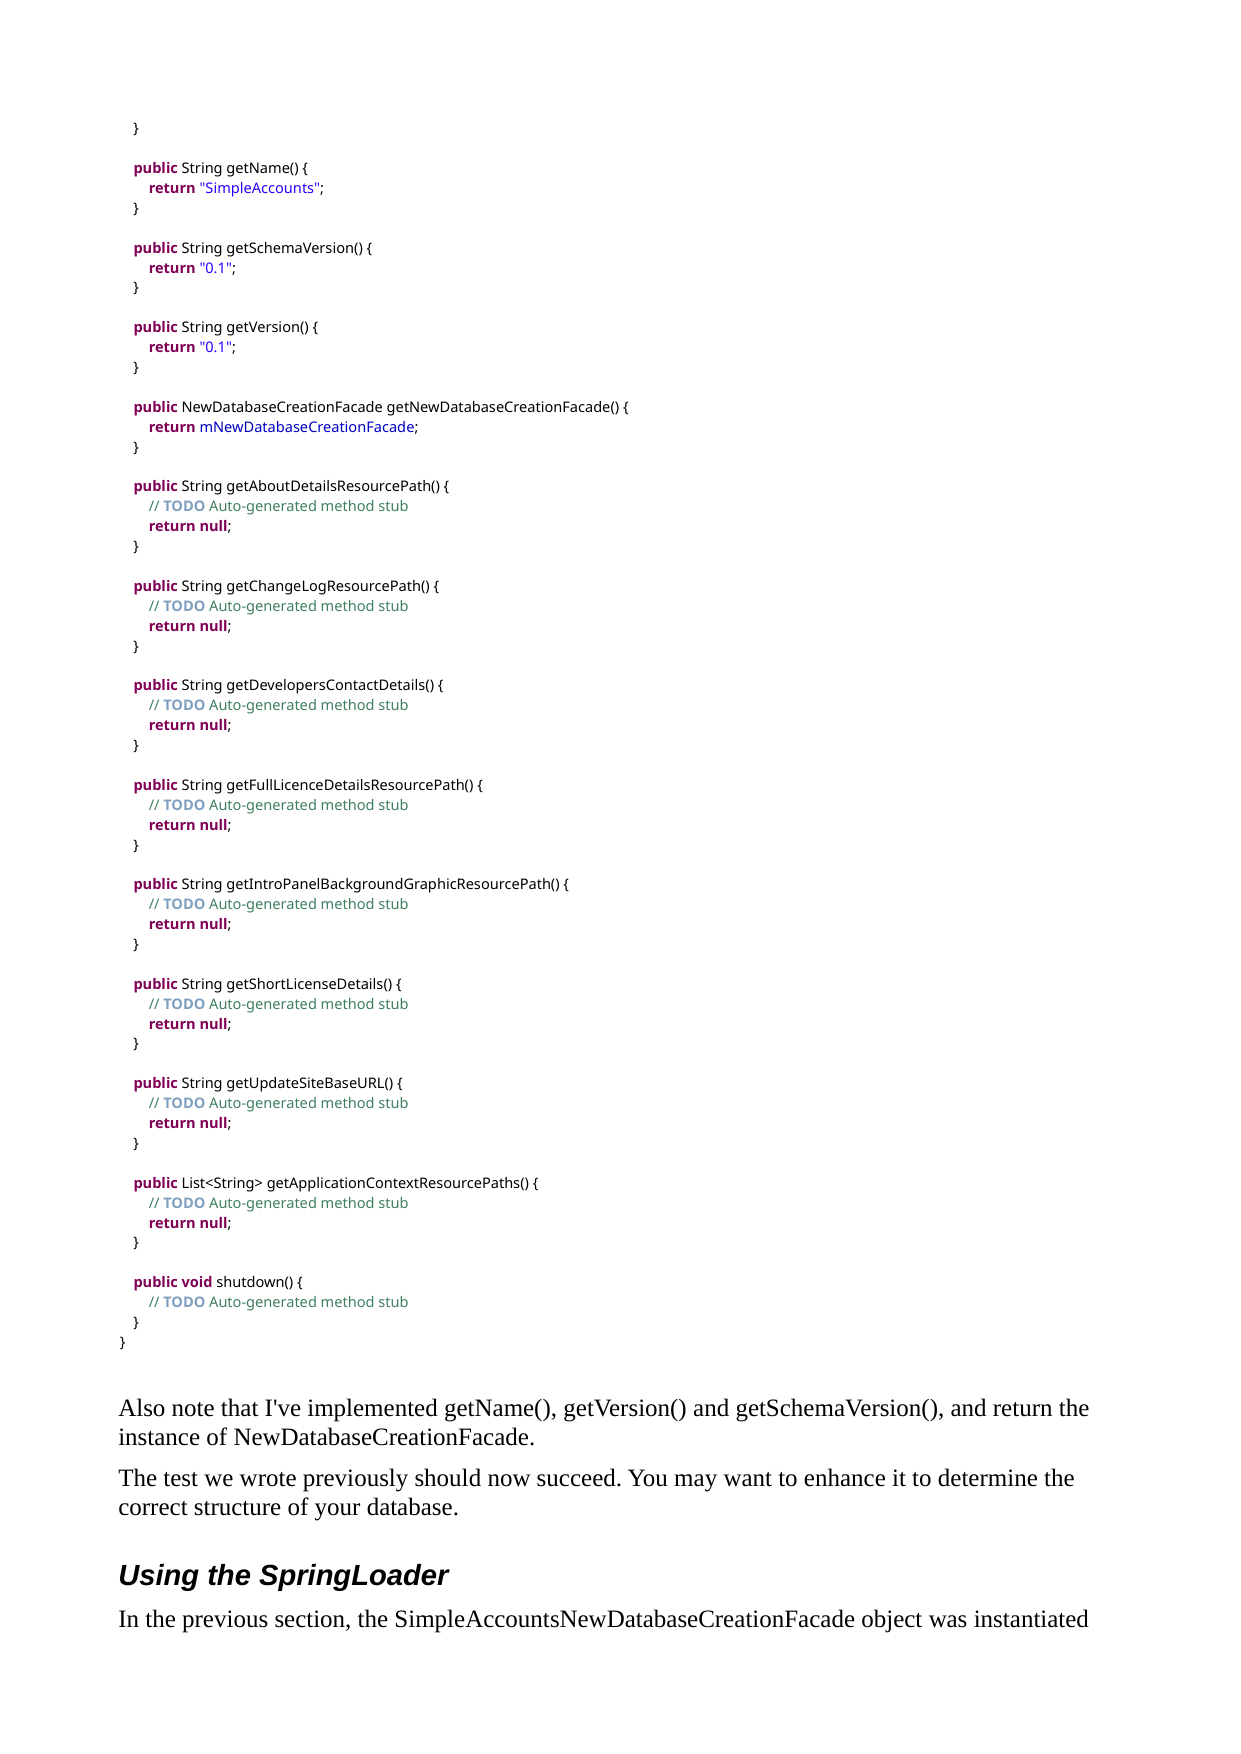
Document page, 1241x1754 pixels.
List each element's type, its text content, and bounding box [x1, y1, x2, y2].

text } [118, 1133, 1122, 1153]
text public String getFullLicenceDetailsResourcePath() { [118, 775, 1122, 794]
text // TODO Auto-generated method stub [118, 993, 1122, 1013]
text } [118, 834, 1122, 854]
text public String getName() { [118, 158, 1122, 178]
text public String getSchemaVersion() { [118, 237, 1122, 257]
text // TODO Auto-generated method stub [118, 794, 1122, 814]
text return null; [118, 814, 1122, 834]
text } [118, 536, 1122, 556]
text // TODO Auto-generated method stub [118, 894, 1122, 914]
text In the previous section, the SimpleAccountsNewDatabaseCreationFacade object was instantiated [118, 1604, 1122, 1633]
text } [118, 198, 1122, 218]
text return null; [118, 1013, 1122, 1033]
text return null; [118, 1212, 1122, 1232]
text return "0.1"; [118, 257, 1122, 277]
text // TODO Auto-generated method stub [118, 1093, 1122, 1113]
text // TODO Auto-generated method stub [118, 496, 1122, 516]
text // TODO Auto-generated method stub [118, 596, 1122, 616]
text return "0.1"; [118, 337, 1122, 357]
text return null; [118, 516, 1122, 536]
text // TODO Auto-generated method stub [118, 695, 1122, 715]
text return "SimpleAccounts"; [118, 178, 1122, 198]
text } [118, 277, 1122, 297]
text return mNewDatabaseCreationFacade; [118, 417, 1122, 436]
text public String getShortLicenseDetails() { [118, 974, 1122, 993]
text } [118, 357, 1122, 377]
text } [118, 1033, 1122, 1053]
text public String getIntroPanelBackgroundGraphicResourcePath() { [118, 874, 1122, 894]
text return null; [118, 616, 1122, 635]
text public String getVersion() { [118, 317, 1122, 337]
text return null; [118, 1113, 1122, 1133]
text The test we wrote previously should now succeed. You may want to enhance it to determine the correct structure of your database. [118, 1463, 1122, 1520]
text public List<String> getApplicationContextResourcePaths() { [118, 1173, 1122, 1192]
text } [118, 1332, 1122, 1352]
text } [118, 934, 1122, 954]
text Also note that I've implemented getName(), getVersion() and getSchemaVersion(), and return the instance of NewDatabaseCreationFacade. [118, 1393, 1122, 1450]
text public String getChangeLogResourcePath() { [118, 576, 1122, 596]
subtitle Using the SpringLoader [118, 1558, 1122, 1591]
text } [118, 436, 1122, 456]
text } [118, 735, 1122, 755]
text public void shutdown() { [118, 1272, 1122, 1292]
text } [118, 1312, 1122, 1332]
text } [118, 1232, 1122, 1252]
text // TODO Auto-generated method stub [118, 1292, 1122, 1312]
text public String getUpdateSiteBaseURL() { [118, 1073, 1122, 1093]
text return null; [118, 914, 1122, 934]
text // TODO Auto-generated method stub [118, 1192, 1122, 1212]
text public String getAboutDetailsResourcePath() { [118, 476, 1122, 496]
text } [118, 635, 1122, 655]
text return null; [118, 715, 1122, 735]
text public NewDatabaseCreationFacade getNewDatabaseCreationFacade() { [118, 397, 1122, 417]
text public String getDevelopersContactDetails() { [118, 675, 1122, 695]
text } [118, 118, 1122, 138]
